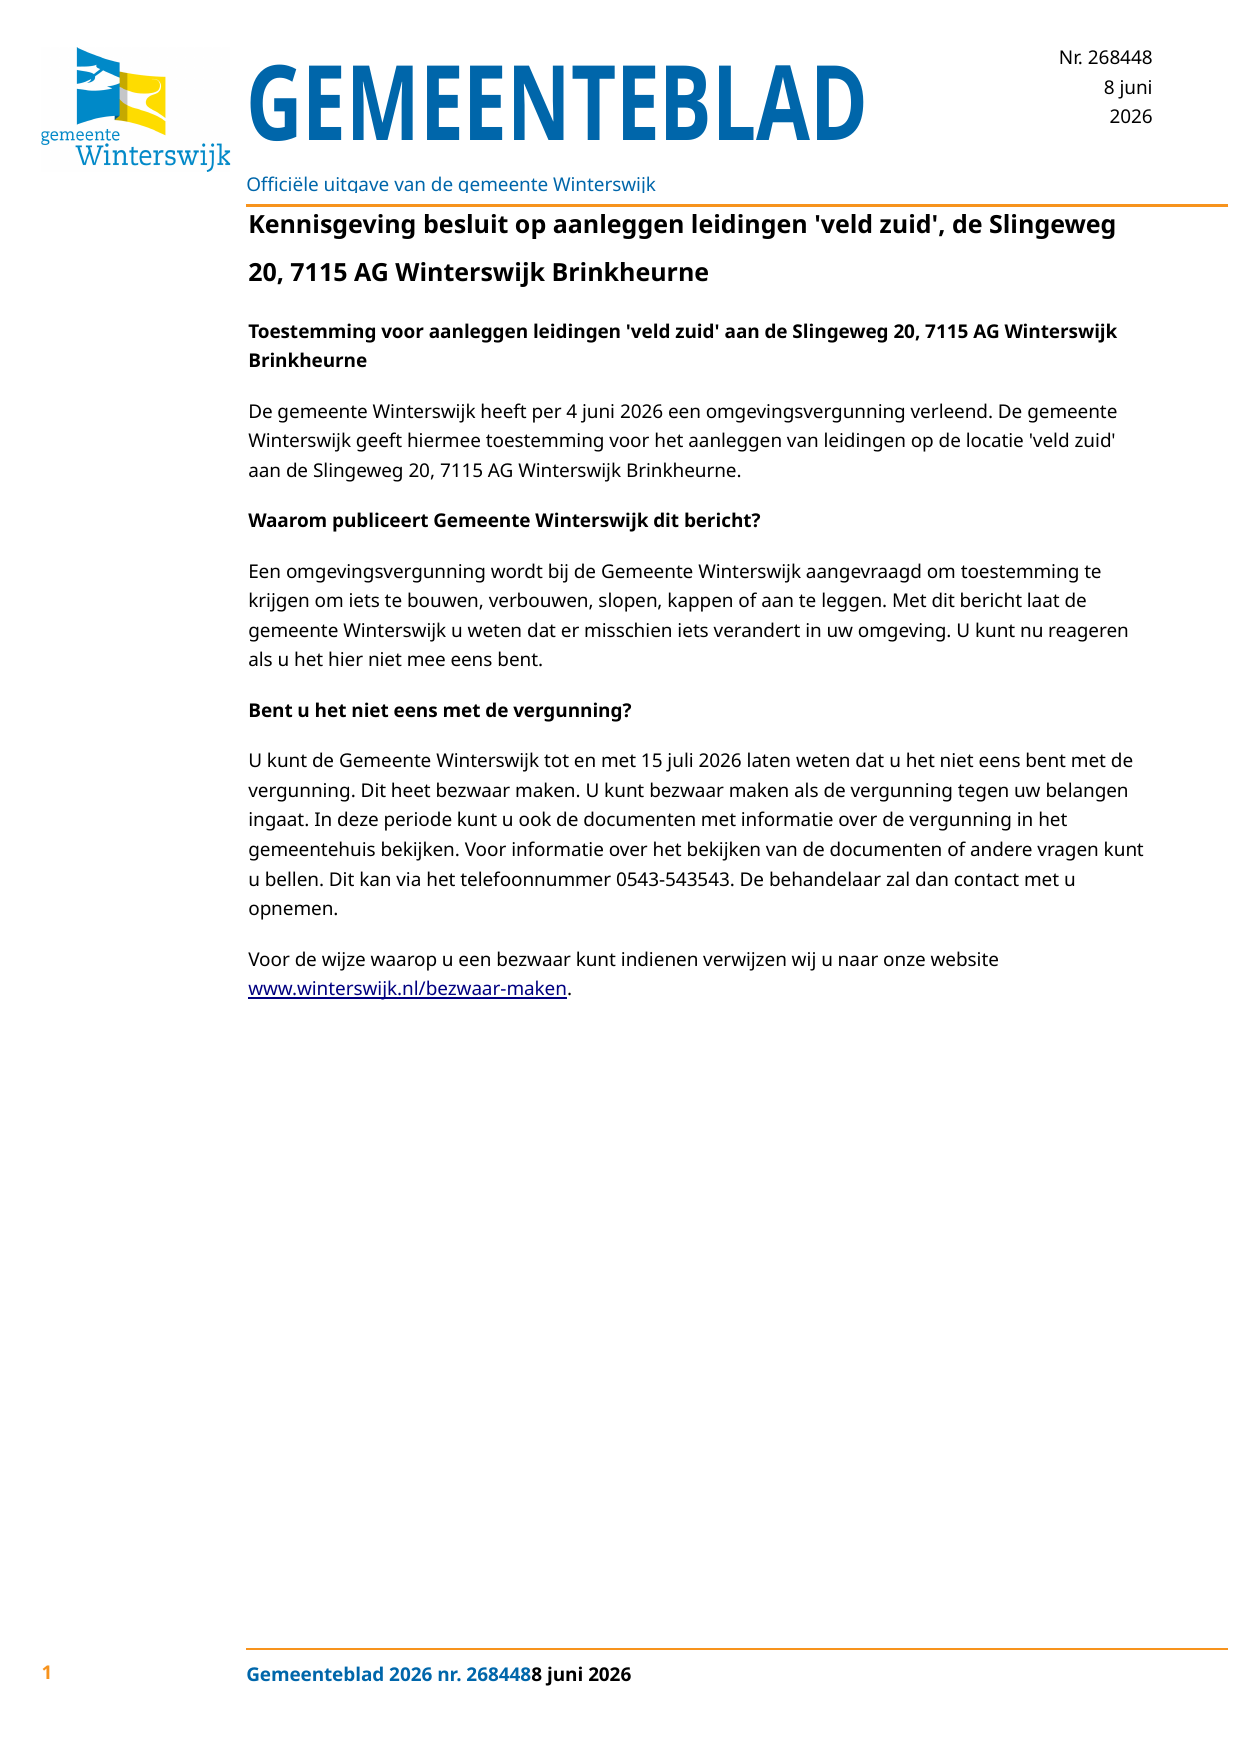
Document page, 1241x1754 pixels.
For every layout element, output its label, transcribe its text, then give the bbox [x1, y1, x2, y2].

text Een omgevingsvergunning wordt bij de Gemeente Winterswijk aangevraagd om toestemming te krijgen om iets te bouwen, verbouwen, slopen, kappen of aan te leggen. Met dit bericht laat de gemeente Winterswijk u weten dat er misschien iets verandert in uw omgeving. U kunt nu reageren als u het hier niet mee eens bent. [248, 558, 1152, 672]
text Bent u het niet eens met de vergunning? [248, 697, 1152, 723]
text Voor de wijze waarop u een bezwaar kunt indienen verwijzen wij u naar onze website www.winterswijk.nl/bezwaar-maken. [248, 946, 1152, 1001]
text U kunt de Gemeente Winterswijk tot en met 15 juli 2026 laten weten dat u het niet eens bent met de vergunning. Dit heet bezwaar maken. U kunt bezwaar maken als de vergunning tegen uw belangen ingaat. In deze periode kunt u ook de documenten met informatie over de vergunning in het gemeentehuis bekijken. Voor informatie over het bekijken van de documenten of andere vragen kunt u bellen. Dit kan via het telefoonnummer 0543-543543. De behandelaar zal dan contact met u opnemen. [248, 747, 1152, 921]
picture [41, 47, 231, 172]
picture [225, 153, 231, 162]
text De gemeente Winterswijk heeft per 4 juni 2026 een omgevingsvergunning verleend. De gemeente Winterswijk geeft hiermee toestemming voor het aanleggen van leidingen op de locatie 'veld zuid' aan de Slingeweg 20, 7115 AG Winterswijk Brinkheurne. [248, 398, 1152, 483]
text Kennisgeving besluit op aanleggen leidingen 'veld zuid', de Slingeweg 20, 7115 AG Winterswijk Brinkheurne [248, 207, 1152, 288]
text Toestemming voor aanleggen leidingen 'veld zuid' aan de Slingeweg 20, 7115 AG Winterswijk Brinkheurne [248, 318, 1152, 373]
text Waarom publiceert Gemeente Winterswijk dit bericht? [248, 507, 1152, 533]
